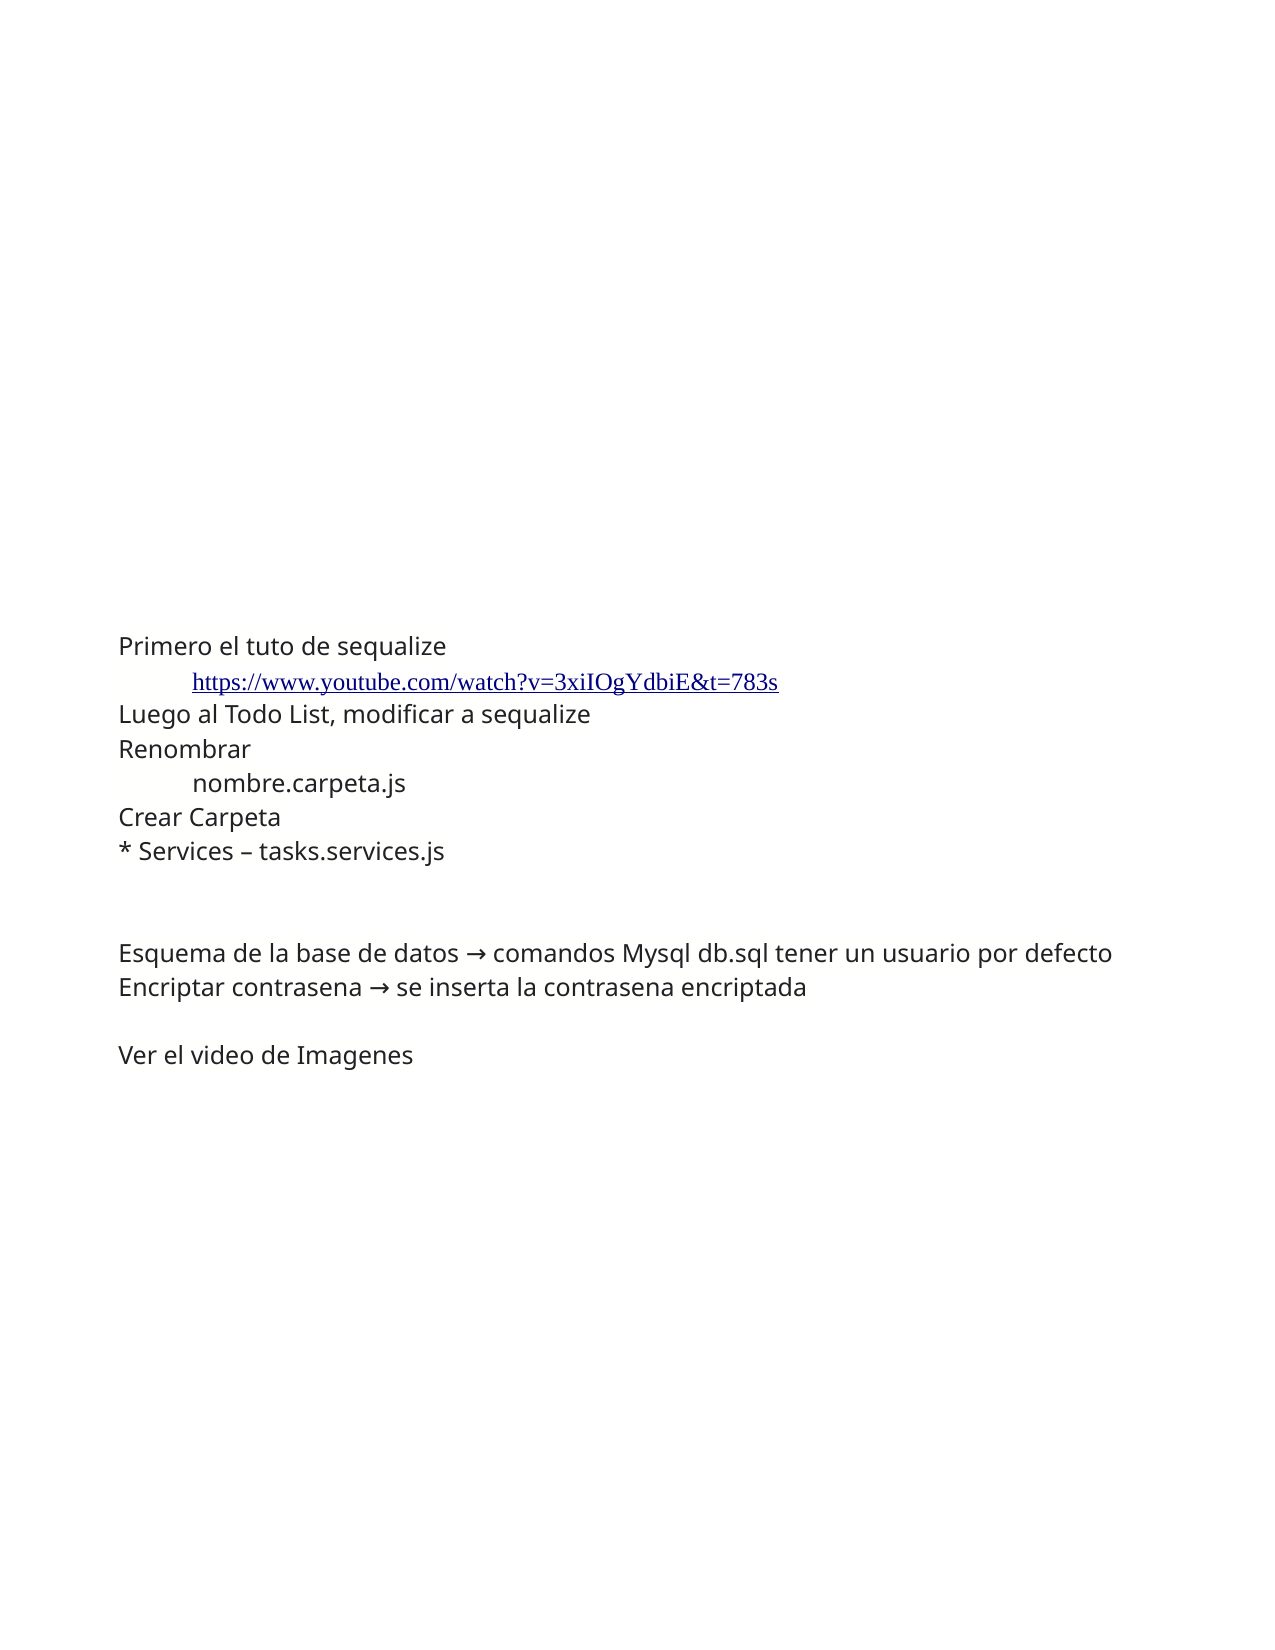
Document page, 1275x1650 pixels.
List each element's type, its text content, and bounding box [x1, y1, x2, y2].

text https://www.youtube.com/watch?v=3xiIOgYdbiE&t=783s [118, 663, 1157, 697]
text Crear Carpeta [118, 799, 1157, 833]
text nombre.carpeta.js [118, 765, 1157, 799]
text Ver el video de Imagenes [118, 1038, 1157, 1072]
text * Services – tasks.services.js [118, 833, 1157, 867]
text Esquema de la base de datos → comandos Mysql db.sql tener un usuario por defecto [118, 936, 1157, 970]
text Encriptar contrasena → se inserta la contrasena encriptada [118, 970, 1157, 1004]
text Luego al Todo List, modificar a sequalize [118, 697, 1157, 731]
text Primero el tuto de sequalize [118, 629, 1157, 663]
text Renombrar [118, 731, 1157, 765]
